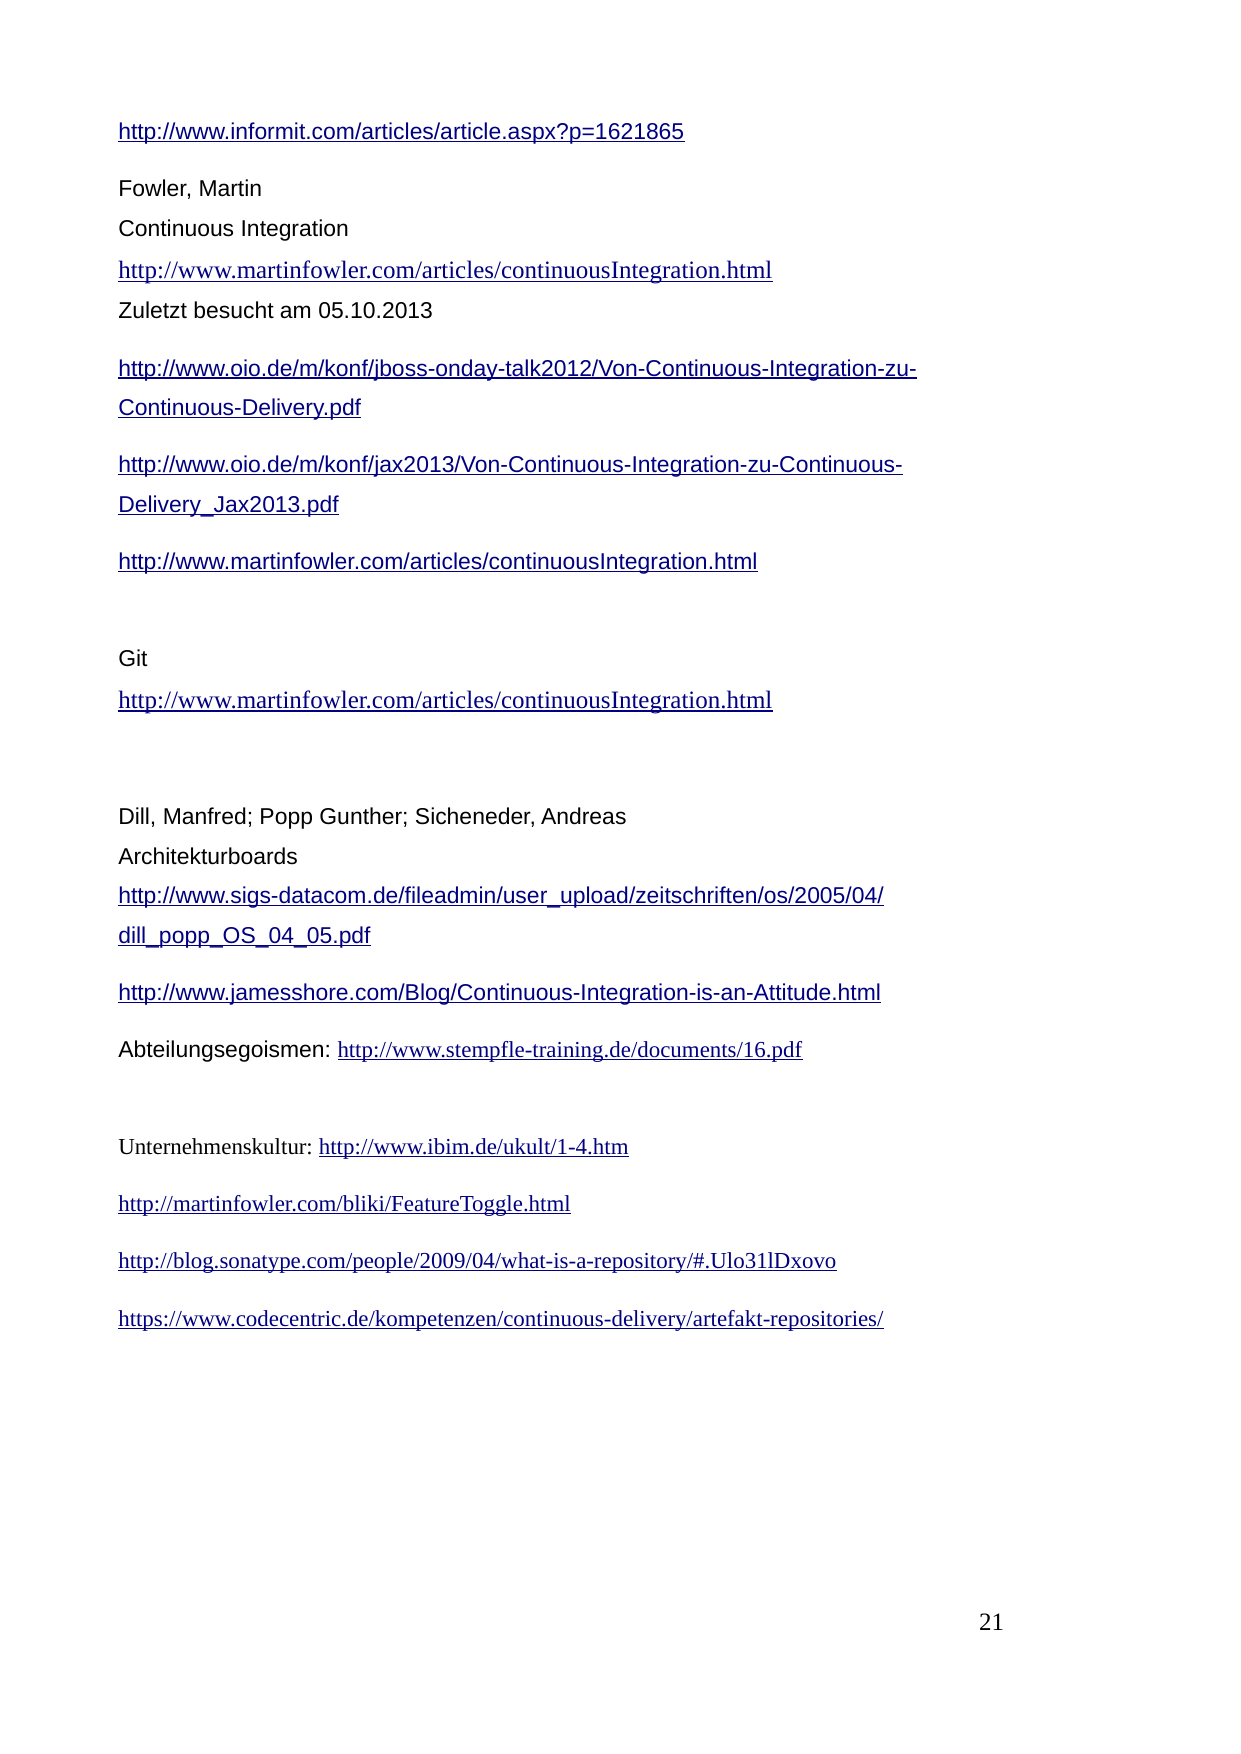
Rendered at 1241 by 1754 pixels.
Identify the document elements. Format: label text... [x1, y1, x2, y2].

text Git http://www.martinfowler.com/articles/continuousIntegration.html [118, 605, 1004, 714]
text http://www.oio.de/m/konf/jax2013/Von-Continuous-Integration-zu-Continuous-Delivery_Jax2013.pdf [118, 451, 1004, 517]
text Dill, Manfred; Popp Gunther; Sicheneder, Andreas Architekturboards http://www.sigs-datacom.de/fileadmin/user_upload/zeitschriften/os/2005/04/dill_popp_OS_04_05.pdf [118, 803, 1004, 948]
text http://martinfowler.com/bliki/FeatureToggle.html [118, 1190, 1004, 1217]
text http://www.jamesshore.com/Blog/Continuous-Integration-is-an-Attitude.html [118, 979, 1004, 1005]
text Fowler, Martin Continuous Integration http://www.martinfowler.com/articles/continuousIntegration.html Zuletzt besucht am 05.10.2013 [118, 175, 1004, 324]
text http://www.informit.com/articles/article.aspx?p=1621865 [118, 118, 1004, 144]
text http://blog.sonatype.com/people/2009/04/what-is-a-repository/#.Ulo31lDxovo [118, 1247, 1004, 1274]
text https://www.codecentric.de/kompetenzen/continuous-delivery/artefakt-repositories/ [118, 1304, 1004, 1331]
text Abteilungsegoismen: http://www.stempfle-training.de/documents/16.pdf [118, 1036, 1004, 1063]
text Unternehmenskultur: http://www.ibim.de/ukult/1-4.htm [118, 1093, 1004, 1159]
text http://www.oio.de/m/konf/jboss-onday-talk2012/Von-Continuous-Integration-zu-Continuous-Delivery.pdf [118, 354, 1004, 420]
text http://www.martinfowler.com/articles/continuousIntegration.html [118, 548, 1004, 574]
